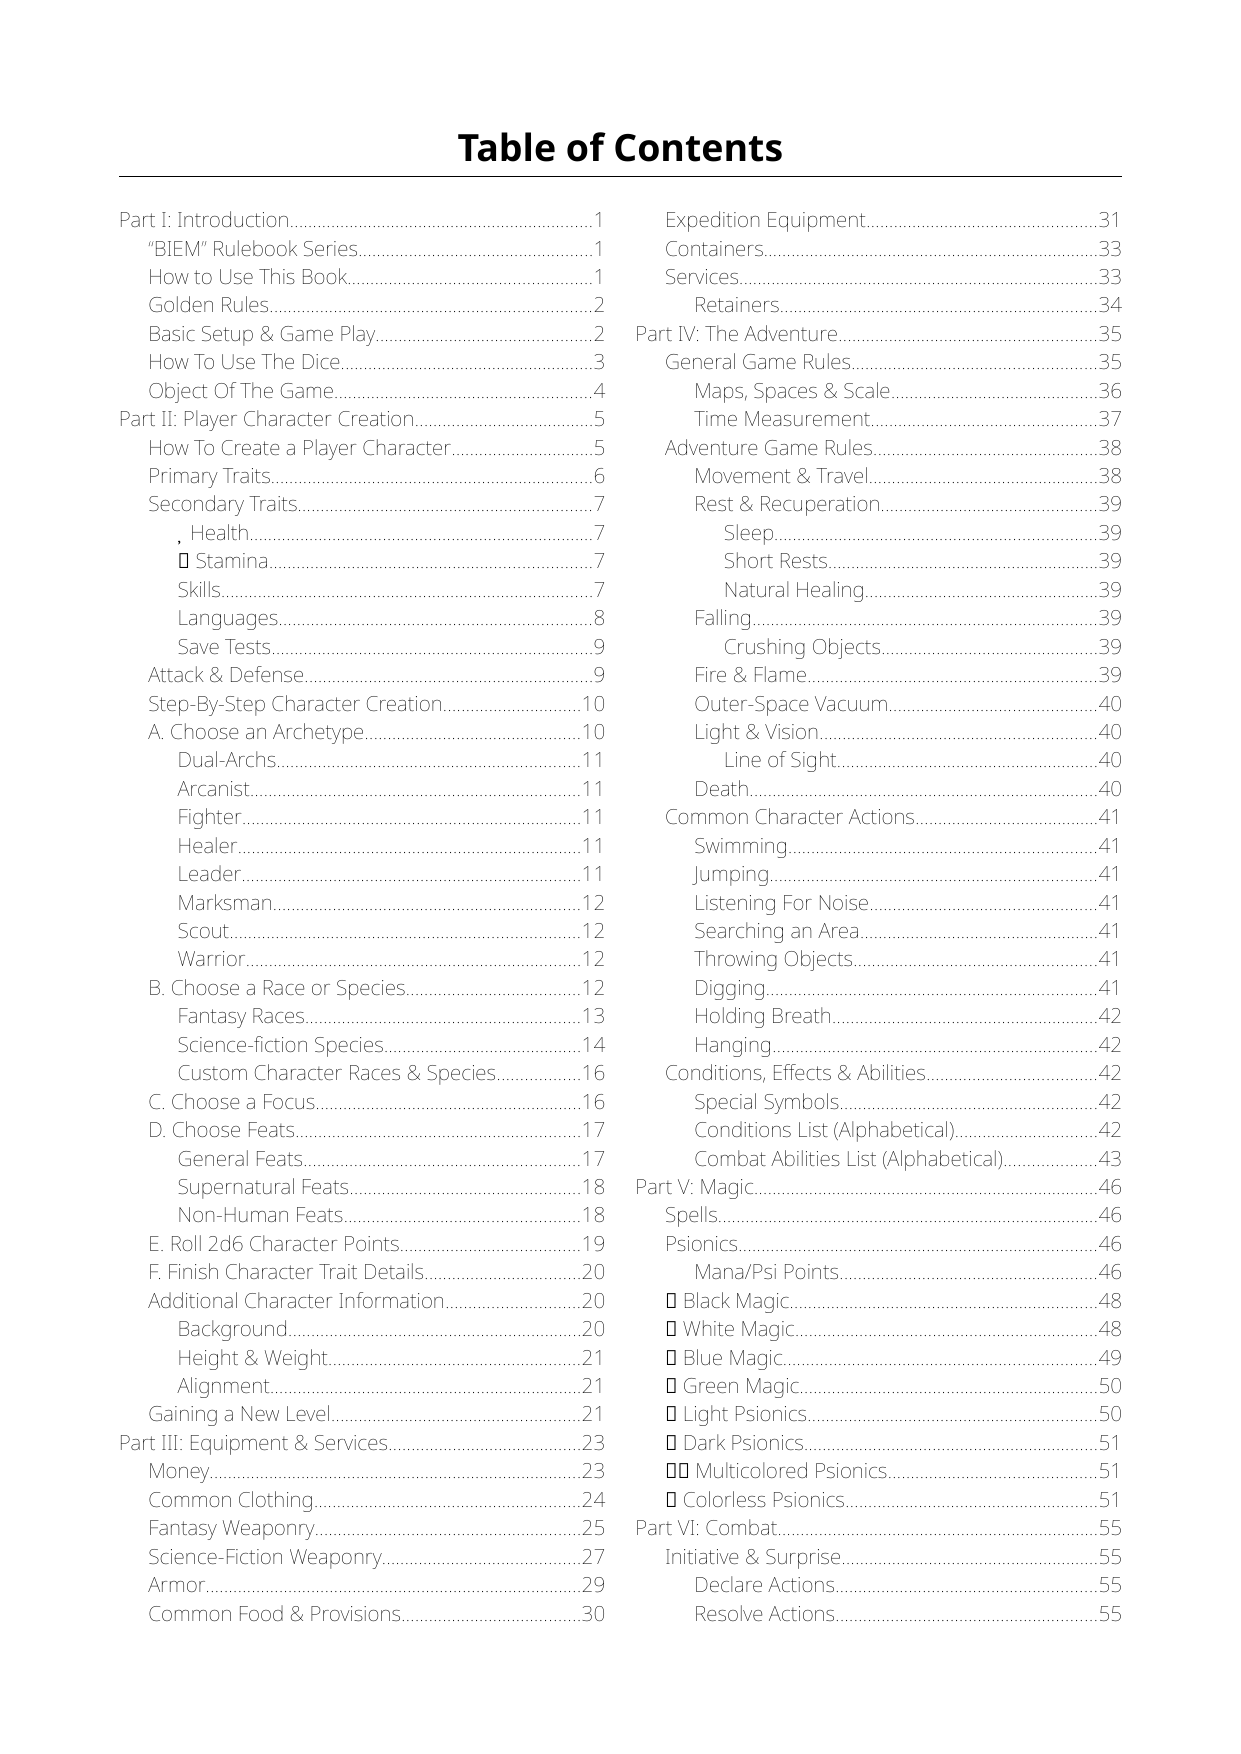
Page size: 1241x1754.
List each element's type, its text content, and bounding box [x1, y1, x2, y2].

text Arcanist 11 [177, 774, 605, 802]
text Holding Breath 42 [694, 1001, 1122, 1030]
text  White Magic 48 [665, 1314, 1122, 1343]
text Science-fiction Species 14 [177, 1030, 605, 1058]
text Armor 29 [148, 1570, 605, 1599]
text Conditions List (Alphabetical) 42 [694, 1115, 1122, 1144]
text Additional Character Information 20 [148, 1286, 605, 1314]
text Line of Sight 40 [724, 746, 1122, 774]
text Fire & Flame 39 [694, 660, 1122, 689]
text Jumping 41 [694, 859, 1122, 888]
text Maps, Spaces & Scale 36 [694, 376, 1122, 404]
text  Stamina 7 [177, 546, 605, 575]
text Adventure Game Rules 38 [665, 433, 1122, 461]
text Scout 12 [177, 916, 605, 944]
text Natural Healing 39 [724, 575, 1122, 603]
text Supernatural Feats 18 [177, 1172, 605, 1201]
text Common Clothing 24 [148, 1485, 605, 1513]
text “BIEM” Rulebook Series 1 [148, 234, 605, 262]
text Basic Setup & Game Play 2 [148, 319, 605, 347]
text Part I: Introduction 1 [118, 205, 605, 234]
text Psionics 46 [665, 1229, 1122, 1257]
text Crushing Objects 39 [724, 632, 1122, 660]
text Throwing Objects 41 [694, 944, 1122, 973]
text Hanging 42 [694, 1030, 1122, 1058]
text Resolve Actions 55 [694, 1599, 1122, 1627]
text Services 33 [665, 262, 1122, 291]
text Outer-Space Vacuum 40 [694, 689, 1122, 717]
text Science-Fiction Weaponry 27 [148, 1542, 605, 1570]
text Golden Rules 2 [148, 291, 605, 319]
text Leader 11 [177, 859, 605, 888]
text Fantasy Races 13 [177, 1001, 605, 1030]
text Primary Traits 6 [148, 461, 605, 489]
text Step-By-Step Character Creation 10 [148, 689, 605, 717]
text  Dark Psionics 51 [665, 1428, 1122, 1456]
text Rest & Recuperation 39 [694, 489, 1122, 518]
text Declare Actions 55 [694, 1570, 1122, 1599]
text Fantasy Weaponry 25 [148, 1513, 605, 1542]
text Part IV: The Adventure 35 [635, 319, 1122, 347]
text How to Use This Book 1 [148, 262, 605, 291]
text Height & Weight 21 [177, 1343, 605, 1371]
text Mana/Psi Points 46 [694, 1257, 1122, 1286]
text Death 40 [694, 774, 1122, 802]
text  Black Magic 48 [665, 1286, 1122, 1314]
text General Feats 17 [177, 1144, 605, 1172]
text Swimming 41 [694, 831, 1122, 859]
text General Game Rules 35 [665, 347, 1122, 376]
text Dual-Archs 11 [177, 746, 605, 774]
text Non-Human Feats 18 [177, 1201, 605, 1229]
text  Multicolored Psionics 51 [665, 1456, 1122, 1485]
text B. Choose a Race or Species 12 [148, 973, 605, 1001]
text Object Of The Game 4 [148, 376, 605, 404]
text  Light Psionics 50 [665, 1399, 1122, 1428]
text Digging 41 [694, 973, 1122, 1001]
text  Green Magic 50 [665, 1371, 1122, 1399]
text Movement & Travel 38 [694, 461, 1122, 489]
text Conditions, Effects & Abilities 42 [665, 1058, 1122, 1087]
text Listening For Noise 41 [694, 888, 1122, 916]
text How To Use The Dice 3 [148, 347, 605, 376]
text Part II: Player Character Creation 5 [118, 404, 605, 433]
text Marksman 12 [177, 888, 605, 916]
text Searching an Area 41 [694, 916, 1122, 944]
text Fighter 11 [177, 802, 605, 831]
text Spells 46 [665, 1201, 1122, 1229]
text Healer 11 [177, 831, 605, 859]
text Attack & Defense 9 [148, 660, 605, 689]
text E. Roll 2d6 Character Points 19 [148, 1229, 605, 1257]
text How To Create a Player Character 5 [148, 433, 605, 461]
text Short Rests 39 [724, 546, 1122, 575]
text Part VI: Combat 55 [635, 1513, 1122, 1542]
text Time Measurement 37 [694, 404, 1122, 433]
text Containers 33 [665, 234, 1122, 262]
text Combat Abilities List (Alphabetical) 43 [694, 1144, 1122, 1172]
text Retainers 34 [694, 291, 1122, 319]
text Languages 8 [177, 603, 605, 632]
text Special Symbols 42 [694, 1087, 1122, 1115]
text Gaining a New Level 21 [148, 1399, 605, 1428]
text D. Choose Feats 17 [148, 1115, 605, 1144]
text Expedition Equipment 31 [665, 205, 1122, 234]
text  Health 7 [177, 518, 605, 546]
text Part V: Magic 46 [635, 1172, 1122, 1201]
text  Colorless Psionics 51 [665, 1485, 1122, 1513]
text Secondary Traits 7 [148, 489, 605, 518]
text C. Choose a Focus 16 [148, 1087, 605, 1115]
text F. Finish Character Trait Details 20 [148, 1257, 605, 1286]
text Part III: Equipment & Services 23 [118, 1428, 605, 1456]
text  Blue Magic 49 [665, 1343, 1122, 1371]
text Common Food & Provisions 30 [148, 1599, 605, 1627]
text Skills 7 [177, 575, 605, 603]
text Falling 39 [694, 603, 1122, 632]
text Initiative & Surprise 55 [665, 1542, 1122, 1570]
text A. Choose an Archetype 10 [148, 717, 605, 746]
text Warrior 12 [177, 944, 605, 973]
text Background 20 [177, 1314, 605, 1343]
text Light & Vision 40 [694, 717, 1122, 746]
text Sleep 39 [724, 518, 1122, 546]
text Custom Character Races & Species 16 [177, 1058, 605, 1087]
text Common Character Actions 41 [665, 802, 1122, 831]
text Save Tests 9 [177, 632, 605, 660]
text Alignment 21 [177, 1371, 605, 1399]
text Money 23 [148, 1456, 605, 1485]
